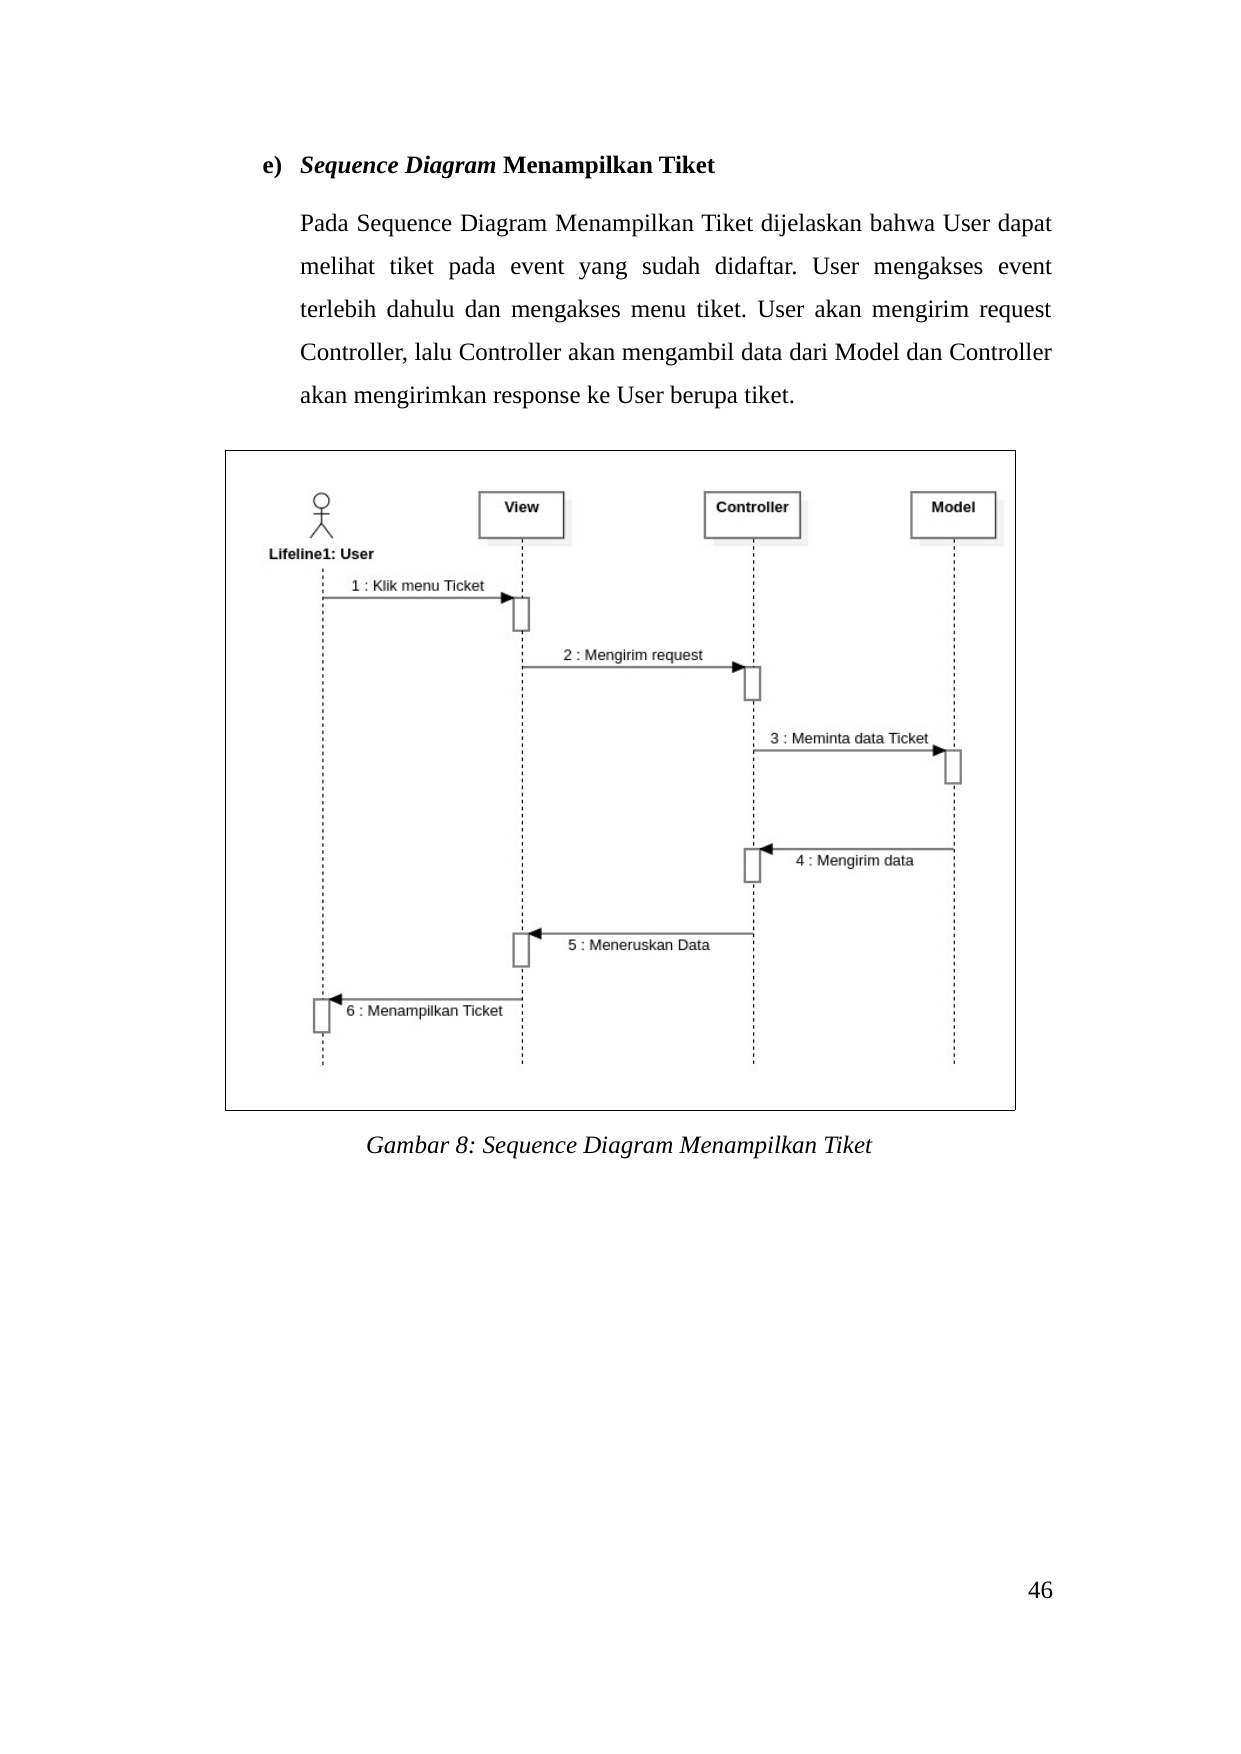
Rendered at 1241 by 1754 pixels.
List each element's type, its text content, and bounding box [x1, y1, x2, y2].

picture [226, 451, 1015, 1110]
list Pada Sequence Diagram Menampilkan Tiket dijelaskan bahwa User dapat melihat tiket pada event yang sudah didaftar. User mengakses event terlebih dahulu dan mengakses menu tiket. User akan mengirim request Controller, lalu Controller akan mengambil data dari Model dan Controller akan mengirimkan response ke User berupa tiket. [262, 208, 1053, 409]
list Gambar 8: Sequence Diagram Menampilkan Tiket [225, 1111, 1015, 1159]
list Sequence Diagram Menampilkan Tiket [262, 150, 1053, 179]
